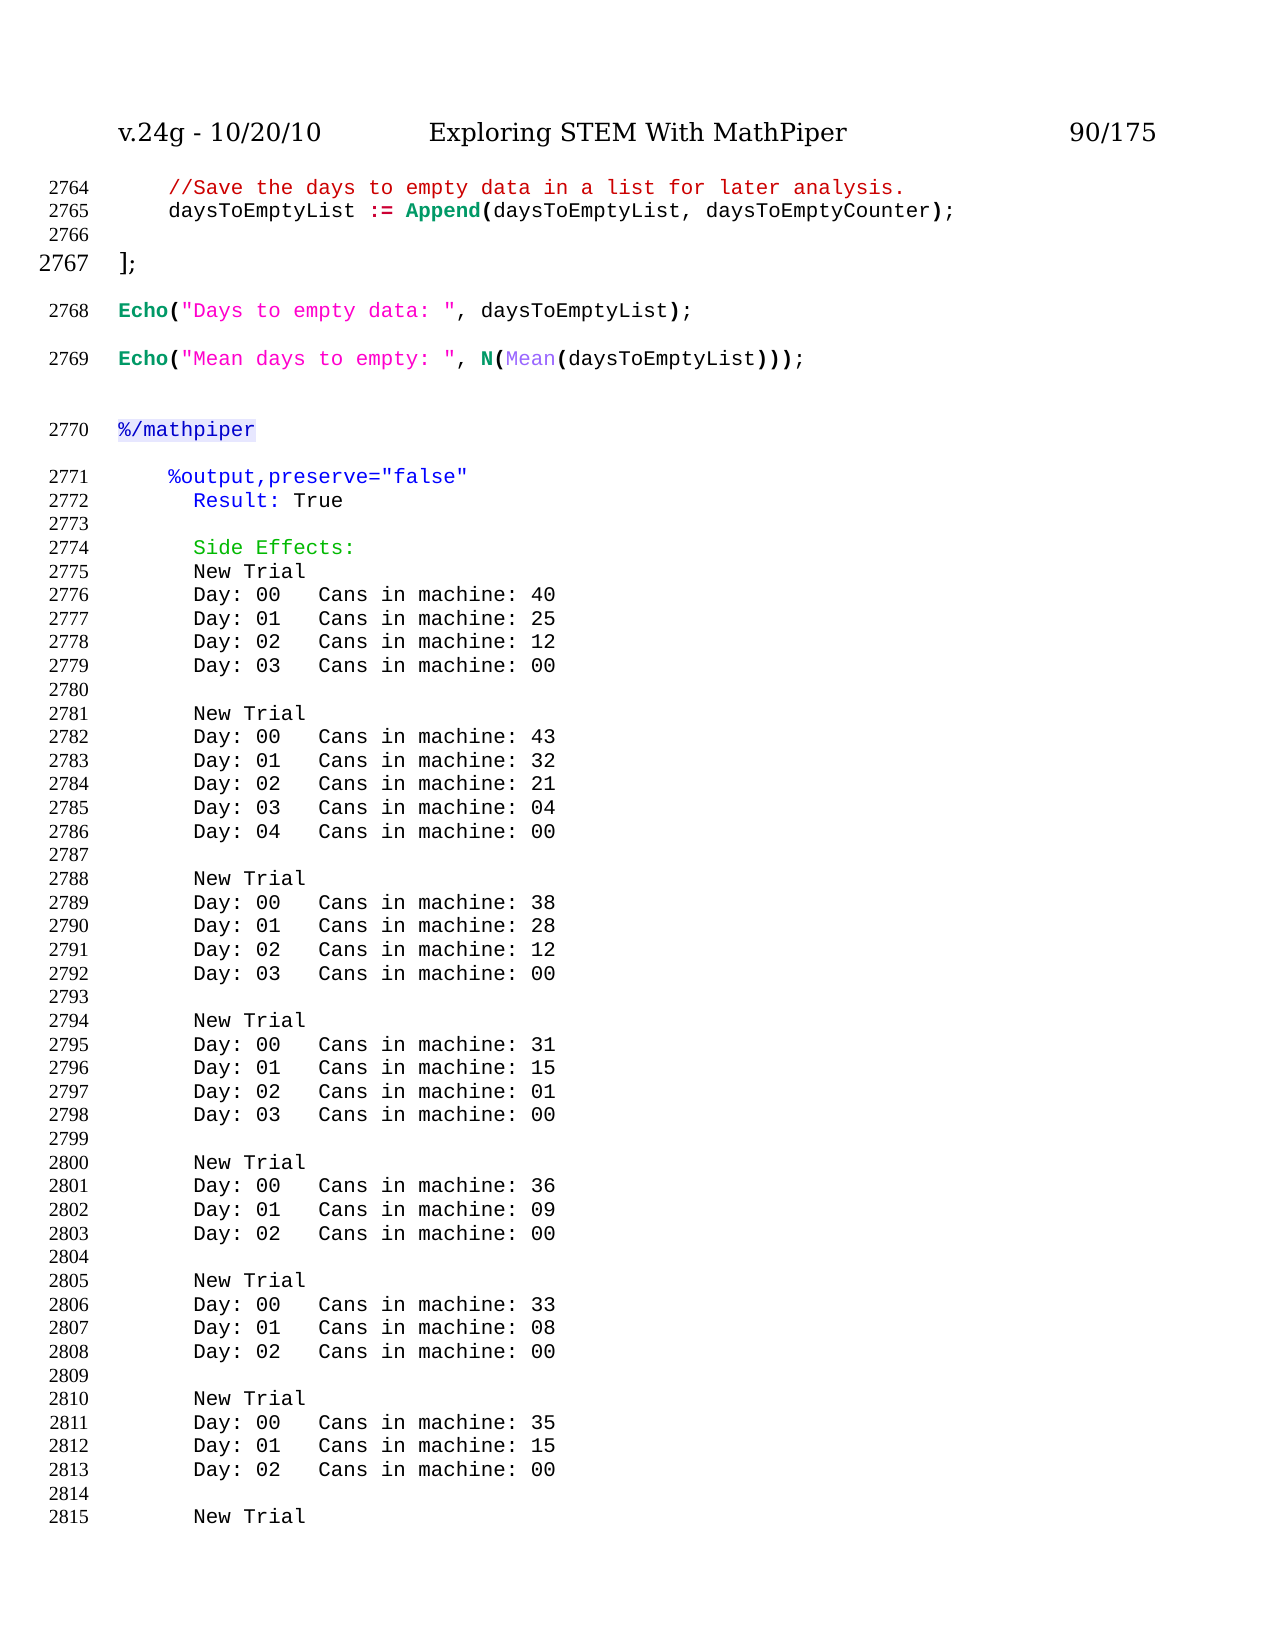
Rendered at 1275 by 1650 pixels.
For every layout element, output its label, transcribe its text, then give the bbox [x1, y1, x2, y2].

text New Trial [118, 868, 1157, 892]
text Day: 00 Cans in machine: 33 [118, 1294, 1157, 1317]
text New Trial [118, 702, 1157, 726]
text Day: 01 Cans in machine: 28 [118, 915, 1157, 939]
text Day: 00 Cans in machine: 43 [118, 726, 1157, 750]
text %output,preserve="false" [118, 466, 1157, 490]
text Day: 00 Cans in machine: 40 [118, 584, 1157, 608]
text Day: 00 Cans in machine: 31 [118, 1033, 1157, 1057]
text Day: 02 Cans in machine: 01 [118, 1081, 1157, 1104]
text Day: 01 Cans in machine: 15 [118, 1057, 1157, 1081]
text Day: 01 Cans in machine: 15 [118, 1436, 1157, 1459]
text New Trial [118, 1152, 1157, 1175]
text Day: 01 Cans in machine: 25 [118, 608, 1157, 632]
text New Trial [118, 1388, 1157, 1412]
text Day: 02 Cans in machine: 21 [118, 773, 1157, 797]
text Day: 03 Cans in machine: 00 [118, 1104, 1157, 1128]
text ]; [118, 248, 1157, 277]
text Day: 01 Cans in machine: 09 [118, 1199, 1157, 1223]
text Day: 00 Cans in machine: 35 [118, 1412, 1157, 1436]
text Day: 02 Cans in machine: 00 [118, 1223, 1157, 1246]
text Day: 02 Cans in machine: 12 [118, 632, 1157, 655]
text Result: True [118, 490, 1157, 513]
text //Save the days to empty data in a list for later analysis. [118, 177, 1157, 200]
text Day: 01 Cans in machine: 08 [118, 1317, 1157, 1341]
text New Trial [118, 561, 1157, 584]
text Day: 03 Cans in machine: 00 [118, 655, 1157, 679]
text New Trial [118, 1270, 1157, 1294]
text %/mathpiper [118, 419, 1157, 442]
text New Trial [118, 1506, 1157, 1530]
text Day: 00 Cans in machine: 36 [118, 1175, 1157, 1199]
text Echo("Days to empty data: ", daysToEmptyList); [118, 301, 1157, 324]
text Echo("Mean days to empty: ", N(Mean(daysToEmptyList))); [118, 348, 1157, 371]
text Day: 02 Cans in machine: 00 [118, 1459, 1157, 1483]
text New Trial [118, 1010, 1157, 1033]
text Day: 03 Cans in machine: 00 [118, 963, 1157, 986]
text Day: 02 Cans in machine: 12 [118, 939, 1157, 963]
text Side Effects: [118, 537, 1157, 561]
text Day: 03 Cans in machine: 04 [118, 797, 1157, 821]
text Day: 04 Cans in machine: 00 [118, 821, 1157, 844]
text Day: 01 Cans in machine: 32 [118, 750, 1157, 773]
text Day: 02 Cans in machine: 00 [118, 1341, 1157, 1364]
text Day: 00 Cans in machine: 38 [118, 892, 1157, 915]
text daysToEmptyList := Append(daysToEmptyList, daysToEmptyCounter); [118, 200, 1157, 224]
